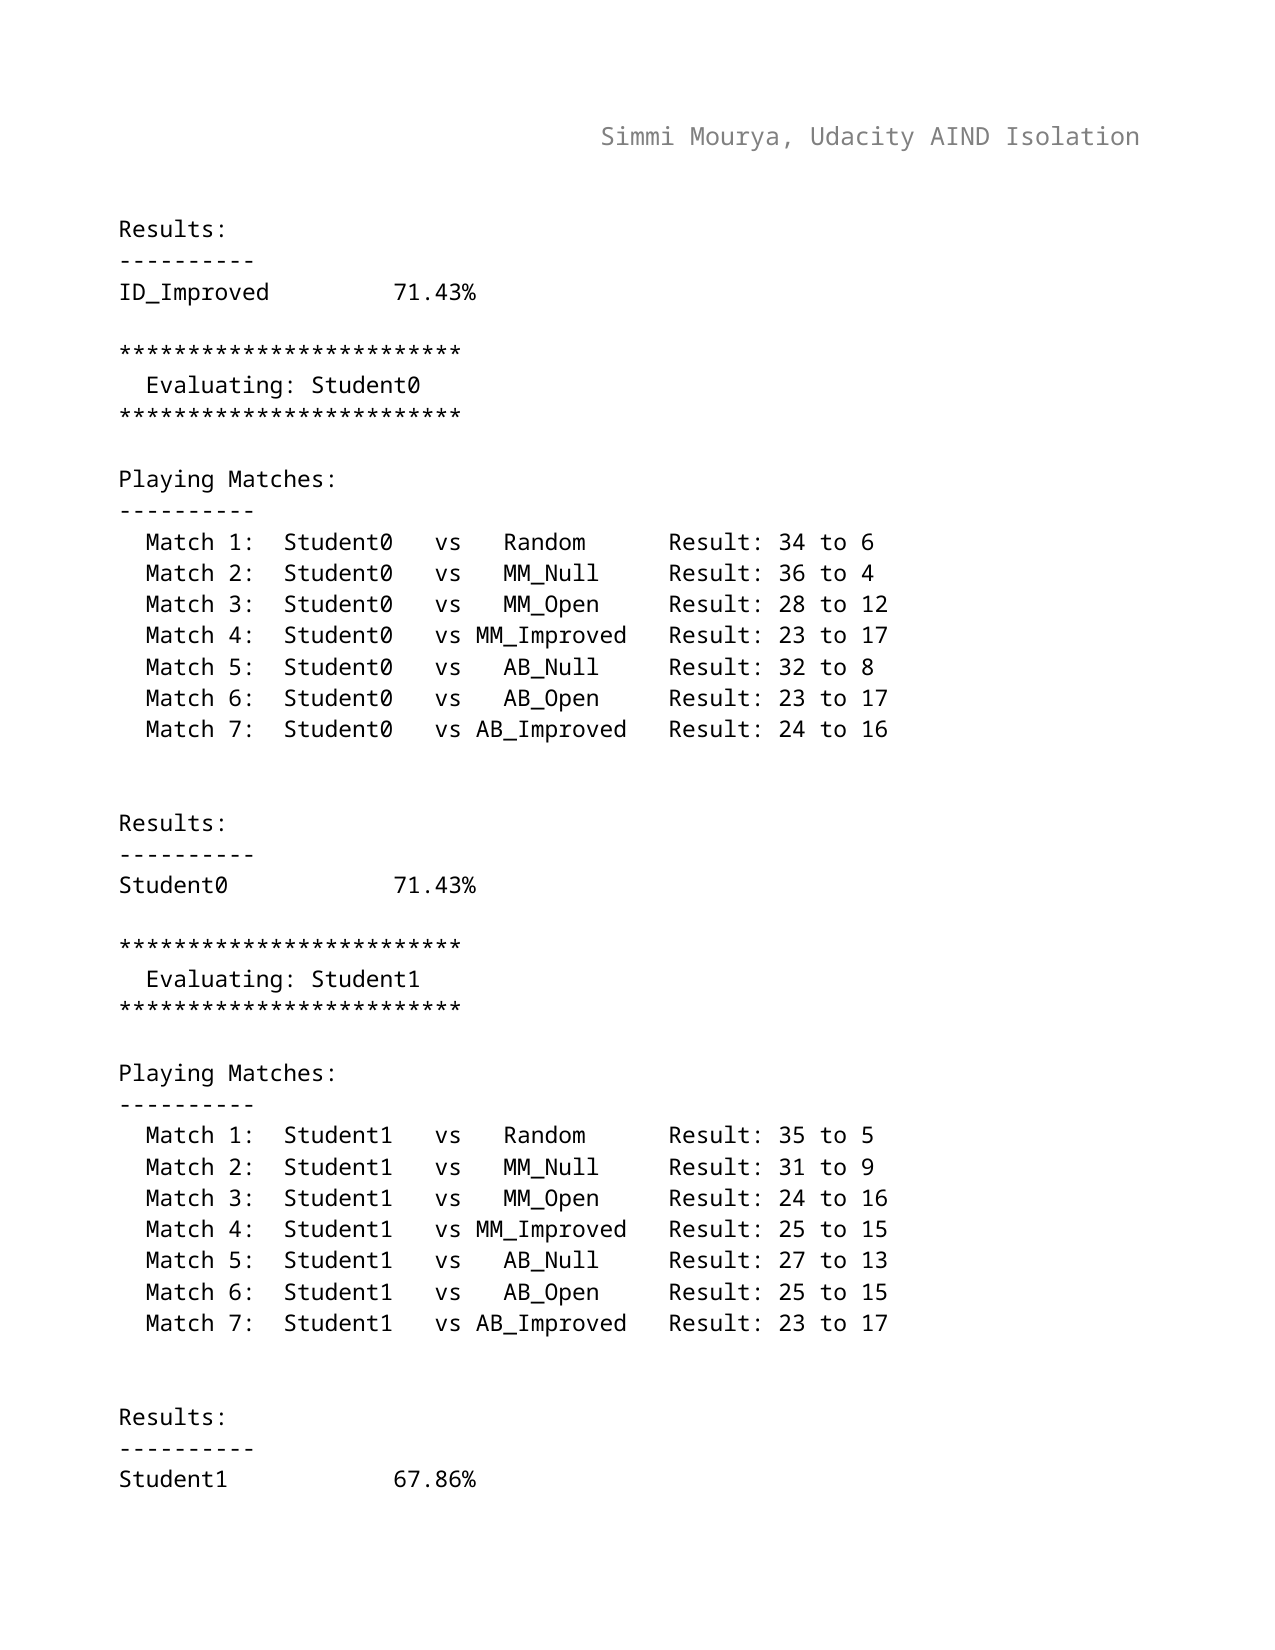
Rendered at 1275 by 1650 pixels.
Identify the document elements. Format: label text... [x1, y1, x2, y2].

text ---------- [118, 244, 1157, 275]
text Match 3: Student0 vs MM_Open Result: 28 to 12 [118, 588, 1157, 619]
text ************************* [118, 400, 1157, 432]
text ID_Improved 71.43% [118, 275, 1157, 307]
text Results: [118, 213, 1157, 244]
text Match 5: Student0 vs AB_Null Result: 32 to 8 [118, 650, 1157, 682]
text Evaluating: Student1 [118, 963, 1157, 994]
text ************************* [118, 338, 1157, 369]
text Evaluating: Student0 [118, 369, 1157, 400]
text ---------- [118, 838, 1157, 869]
text ---------- [118, 1088, 1157, 1119]
text Match 2: Student1 vs MM_Null Result: 31 to 9 [118, 1150, 1157, 1182]
text Match 2: Student0 vs MM_Null Result: 36 to 4 [118, 557, 1157, 588]
text Match 6: Student0 vs AB_Open Result: 23 to 17 [118, 682, 1157, 713]
text Match 6: Student1 vs AB_Open Result: 25 to 15 [118, 1275, 1157, 1307]
text ************************* [118, 994, 1157, 1025]
text Match 5: Student1 vs AB_Null Result: 27 to 13 [118, 1244, 1157, 1275]
text Playing Matches: [118, 463, 1157, 494]
text Match 1: Student1 vs Random Result: 35 to 5 [118, 1119, 1157, 1150]
text Playing Matches: [118, 1057, 1157, 1088]
text Student1 67.86% [118, 1463, 1157, 1494]
text Results: [118, 807, 1157, 838]
text Match 1: Student0 vs Random Result: 34 to 6 [118, 525, 1157, 557]
text ---------- [118, 494, 1157, 525]
text Match 3: Student1 vs MM_Open Result: 24 to 16 [118, 1182, 1157, 1213]
text Match 4: Student0 vs MM_Improved Result: 23 to 17 [118, 619, 1157, 650]
text ************************* [118, 932, 1157, 963]
text Match 7: Student1 vs AB_Improved Result: 23 to 17 [118, 1307, 1157, 1338]
text Results: [118, 1400, 1157, 1432]
text Match 4: Student1 vs MM_Improved Result: 25 to 15 [118, 1213, 1157, 1244]
text ---------- [118, 1432, 1157, 1463]
text Match 7: Student0 vs AB_Improved Result: 24 to 16 [118, 713, 1157, 744]
text Student0 71.43% [118, 869, 1157, 900]
